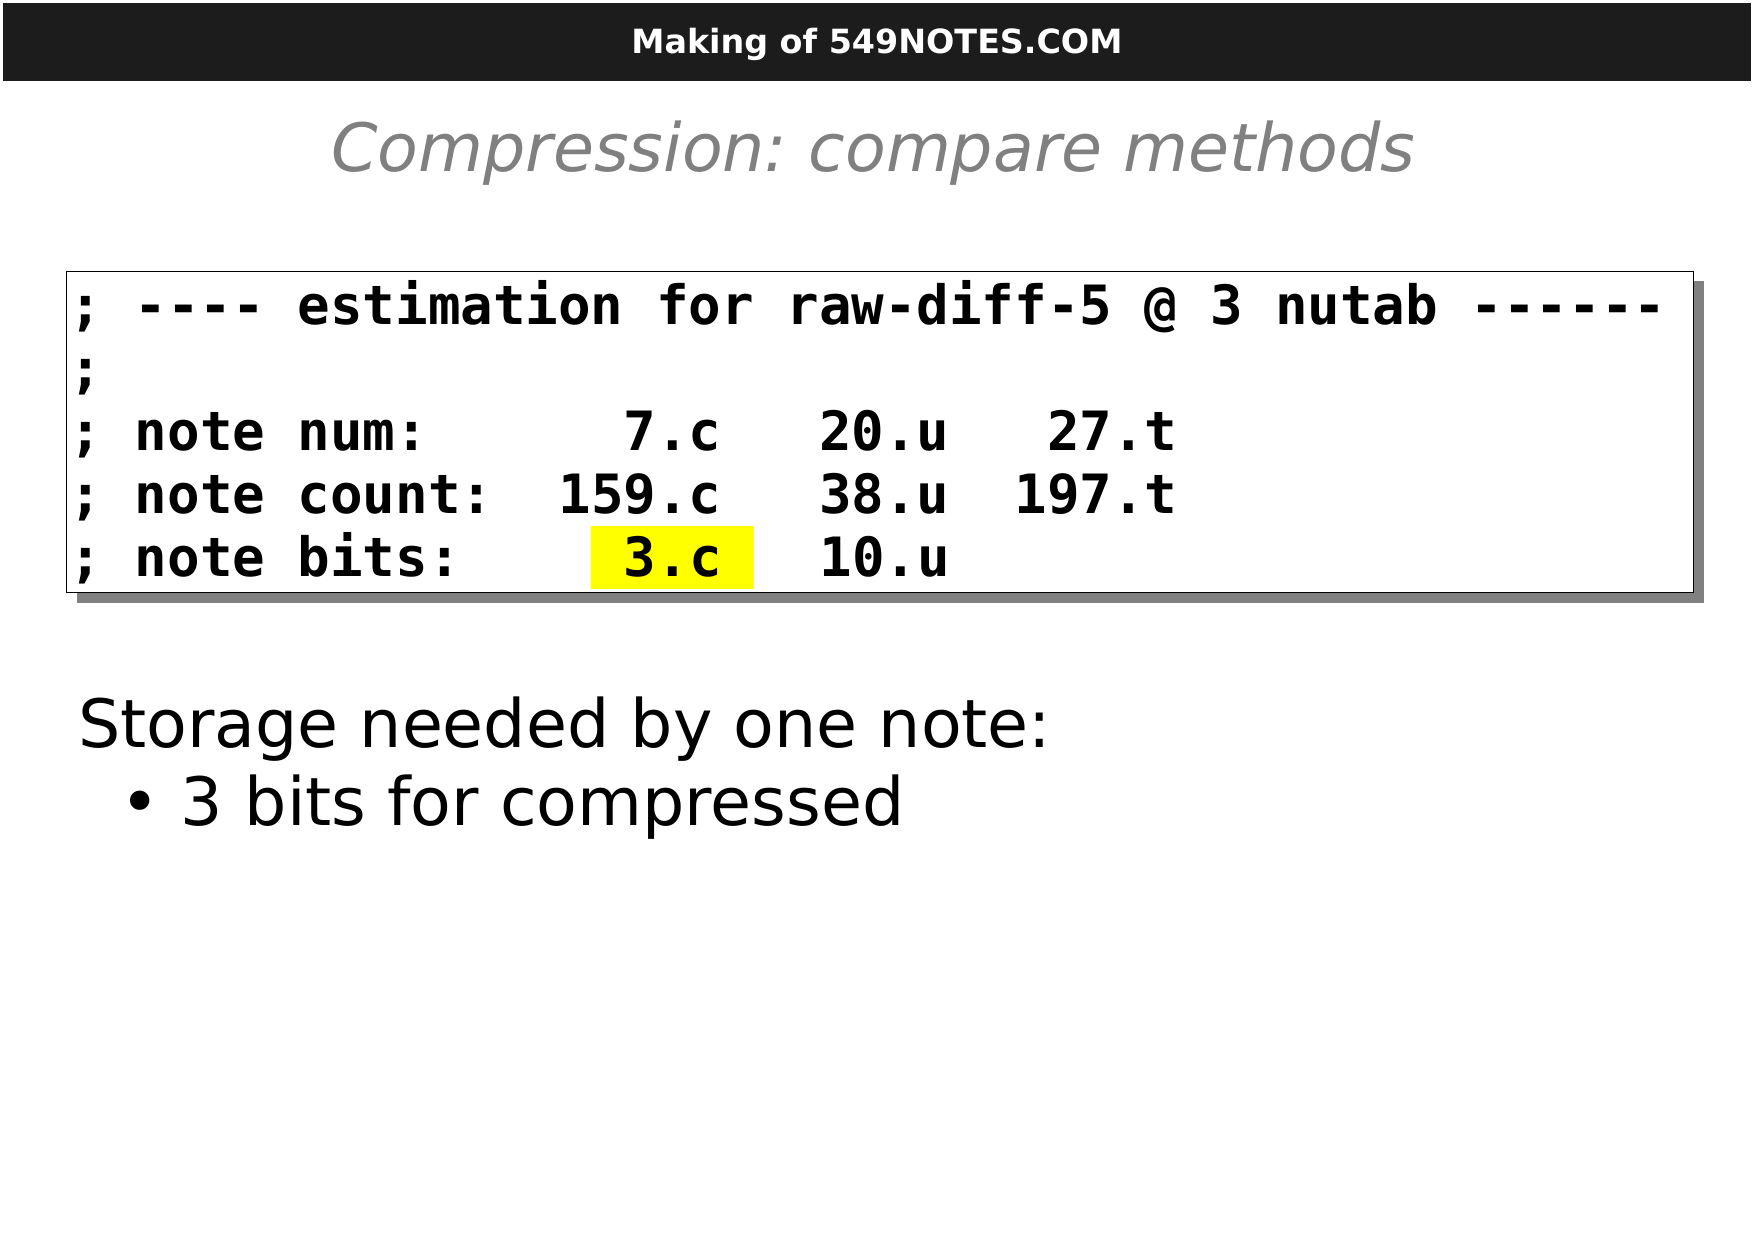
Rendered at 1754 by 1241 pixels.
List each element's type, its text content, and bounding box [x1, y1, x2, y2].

text Compression: compare methods [3, 110, 1751, 188]
text Storage needed by one note: [3, 686, 1751, 764]
text • 3 bits for compressed [3, 764, 1751, 841]
table_header ; ---- estimation for raw-diff-5 @ 3 nutab ------ ; ; note num: 7.c 20.u 27.t ; note count: 159.c 38.u 197.t ; note bits: 3.c 10.u [61, 265, 1709, 608]
